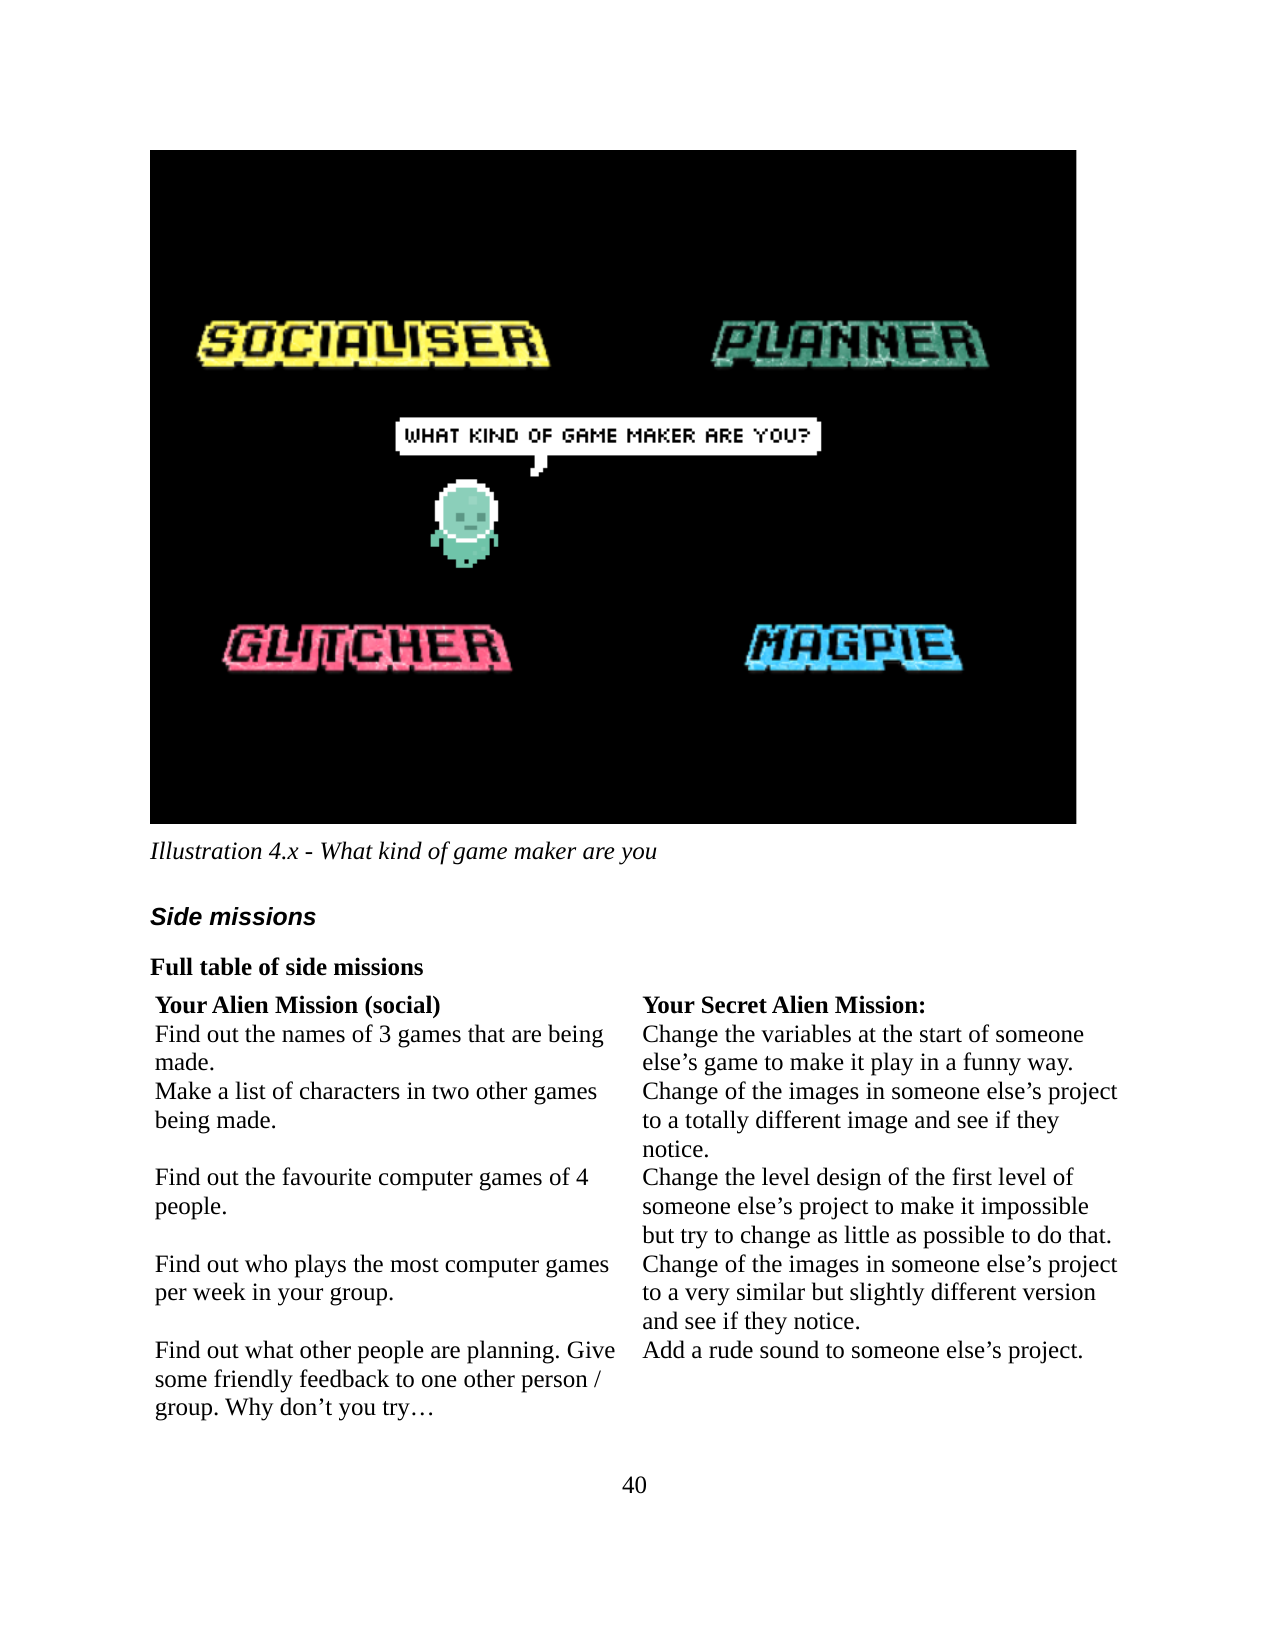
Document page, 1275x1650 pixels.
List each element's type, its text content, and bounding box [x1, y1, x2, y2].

table_cell Change the level design of the first level of someone else’s project to make it impossible but try to change as little as possible to do that. [638, 1163, 1125, 1249]
text Full table of side missions [150, 952, 1125, 981]
table_cell Find out the names of 3 games that are being made. [150, 1019, 637, 1076]
table_cell Change of the images in someone else’s project to a totally different image and see if they notice. [638, 1076, 1125, 1162]
table_cell Change the variables at the start of someone else’s game to make it play in a funny way. [638, 1019, 1125, 1076]
table_cell Add a rude sound to someone else’s project. [638, 1335, 1125, 1421]
picture [150, 150, 1077, 824]
text Illustration 4.x - What kind of game maker are you [150, 836, 1125, 865]
table_cell Find out the favourite computer games of 4 people. [150, 1163, 637, 1249]
table_cell Find out who plays the most computer games per week in your group. [150, 1249, 637, 1335]
table_cell Make a list of characters in two other games being made. [150, 1076, 637, 1162]
table_header Your Alien Mission (social) [150, 990, 637, 1019]
table_cell Find out what other people are planning. Give some friendly feedback to one other person / group. Why don’t you try… [150, 1335, 637, 1421]
table_cell Change of the images in someone else’s project to a very similar but slightly different version and see if they notice. [638, 1249, 1125, 1335]
subtitle Side missions [150, 902, 1125, 931]
table_header Your Secret Alien Mission: [638, 990, 1125, 1019]
